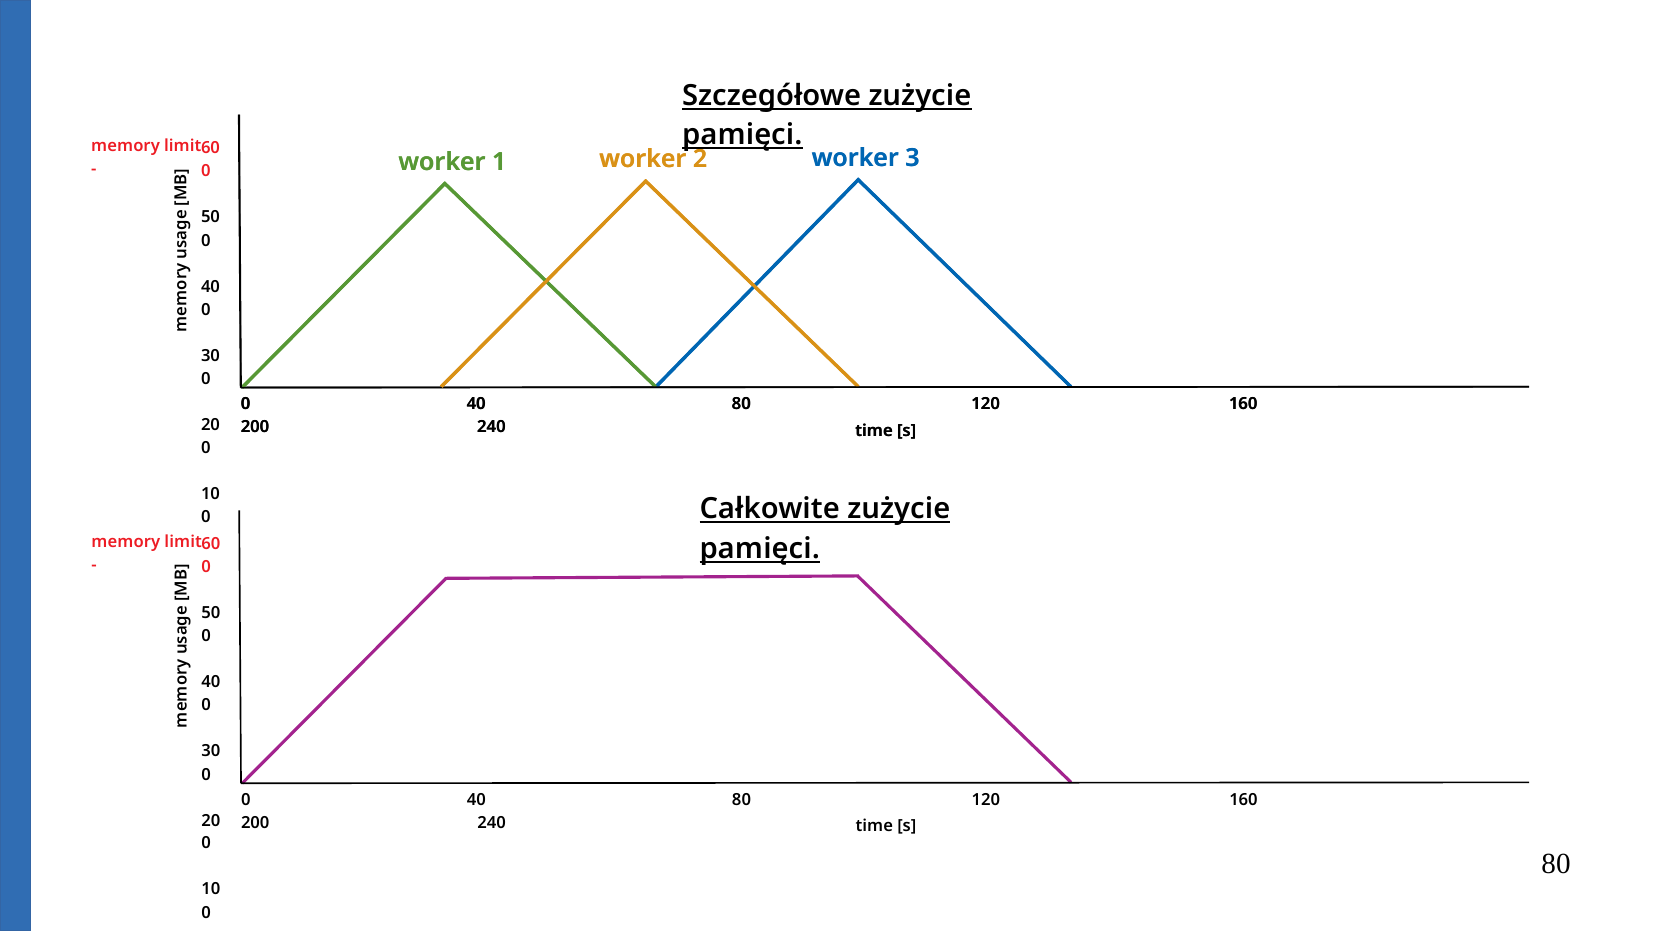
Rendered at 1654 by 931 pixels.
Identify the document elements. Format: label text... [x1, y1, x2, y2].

text_box memory usage [MB] [161, 510, 198, 783]
text_box memory limit - [198, 521, 218, 579]
text_box memory limit - [76, 126, 160, 183]
text_box 600 500 400 300 200 100 [186, 501, 244, 787]
text_box Całkowite zużycie pamięci. [684, 479, 1055, 532]
text_box memory limit - [76, 521, 161, 579]
text_box worker 2 [688, 133, 709, 147]
text_box time [s] [243, 410, 1529, 447]
text_box worker 2 [584, 133, 709, 180]
text_box worker 1 [383, 136, 508, 183]
text_box worker 3 [797, 132, 922, 179]
text_box 600 500 400 300 200 100 [186, 105, 244, 392]
text_box time [s] [243, 806, 1529, 843]
text_box Szczegółowe zużycie pamięci. [667, 66, 1071, 121]
text_box memory limit - [197, 126, 217, 183]
text_box memory usage [MB] [160, 114, 197, 387]
text_box [0, 0, 31, 931]
text_box 0 40 80 120 160 200 240 [226, 384, 1527, 441]
text_box 0 40 80 120 160 200 240 [226, 779, 1527, 837]
